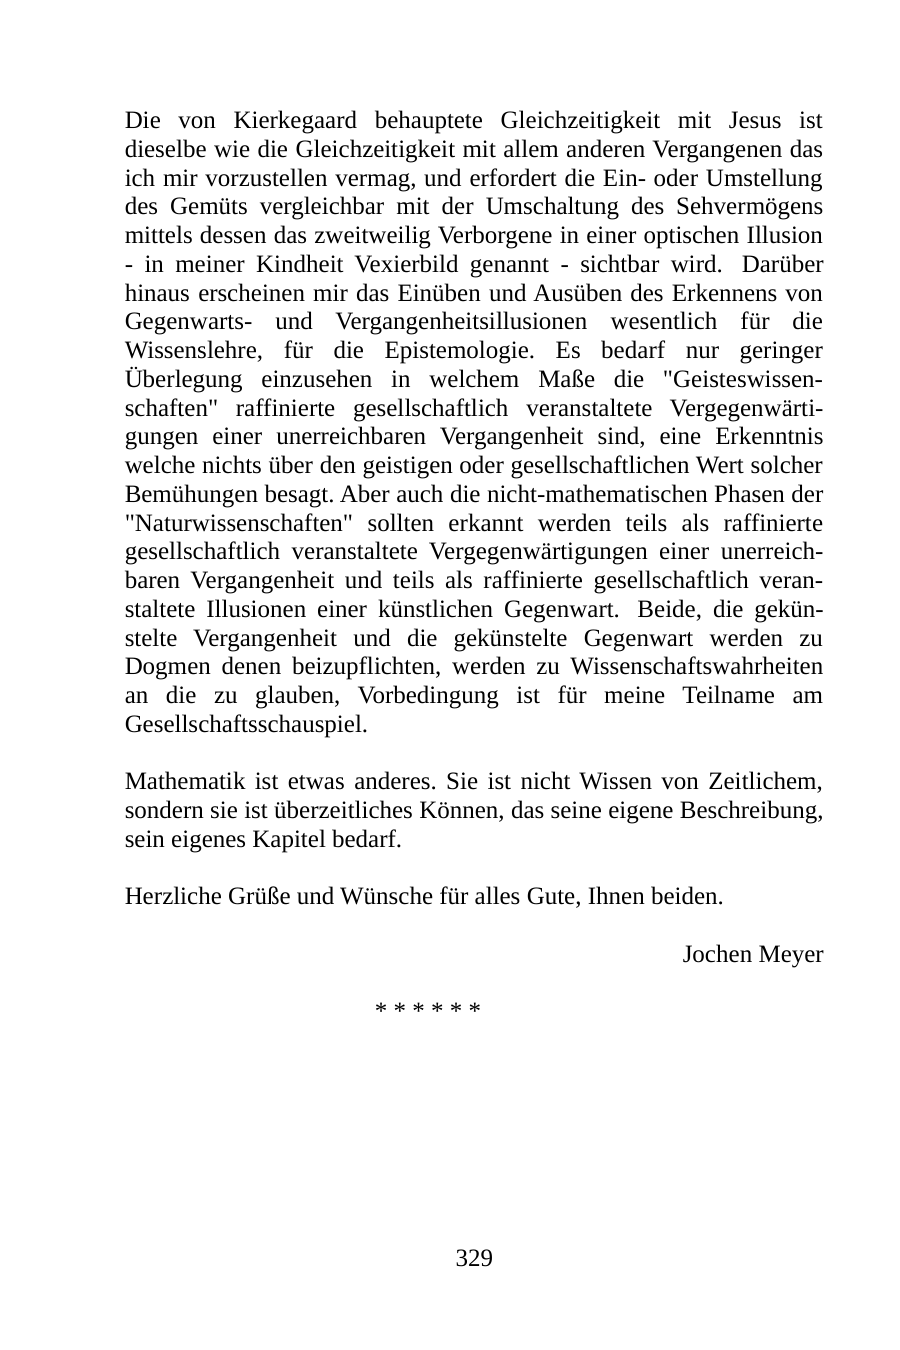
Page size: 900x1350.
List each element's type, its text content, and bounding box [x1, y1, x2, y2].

text Jochen Meyer [124, 939, 823, 968]
text Herzliche Grüße und Wünsche für alles Gute, Ihnen beiden. [124, 881, 823, 910]
text Mathematik ist etwas anderes. Sie ist nicht Wissen von Zeitlichem, sondern sie ist überzeitliches Können, das seine eigene Beschreibung, sein eigenes Kapitel bedarf. [124, 766, 823, 853]
text Die von Kierkegaard behauptete Gleichzeitigkeit mit Jesus ist dieselbe wie die Gleichzeitigkeit mit allem anderen Vergangenen das ich mir vorzustellen vermag, und erfordert die Ein- oder Umstellung des Gemüts vergleichbar mit der Umschaltung des Sehvermögens mittels dessen das zweitweilig Verborgene in einer optischen Illusion - in meiner Kindheit Vexierbild genannt - sichtbar wird. Darüber hinaus erscheinen mir das Einüben und Ausüben des Erkennens von Gegenwarts- und Vergangenheitsillusionen wesentlich für die Wissenslehre, für die Epistemologie. Es bedarf nur geringer Überlegung einzusehen in welchem Maße die "Geisteswissen-schaften" raffinierte gesellschaftlich veranstaltete Vergegenwärti-gungen einer unerreichbaren Vergangenheit sind, eine Erkenntnis welche nichts über den geistigen oder gesellschaftlichen Wert solcher Bemühungen besagt. Aber auch die nicht-mathematischen Phasen der "Naturwissenschaften" sollten erkannt werden teils als raffinierte gesellschaftlich veranstaltete Vergegenwärtigungen einer unerreich-baren Vergangenheit und teils als raffinierte gesellschaftlich veran-staltete Illusionen einer künstlichen Gegenwart. Beide, die gekün-stelte Vergangenheit und die gekünstelte Gegenwart werden zu Dogmen denen beizupflichten, werden zu Wissenschaftswahrheiten an die zu glauben, Vorbedingung ist für meine Teilname am Gesellschaftsschauspiel. [124, 105, 823, 738]
text * * * * * * [124, 996, 823, 1025]
